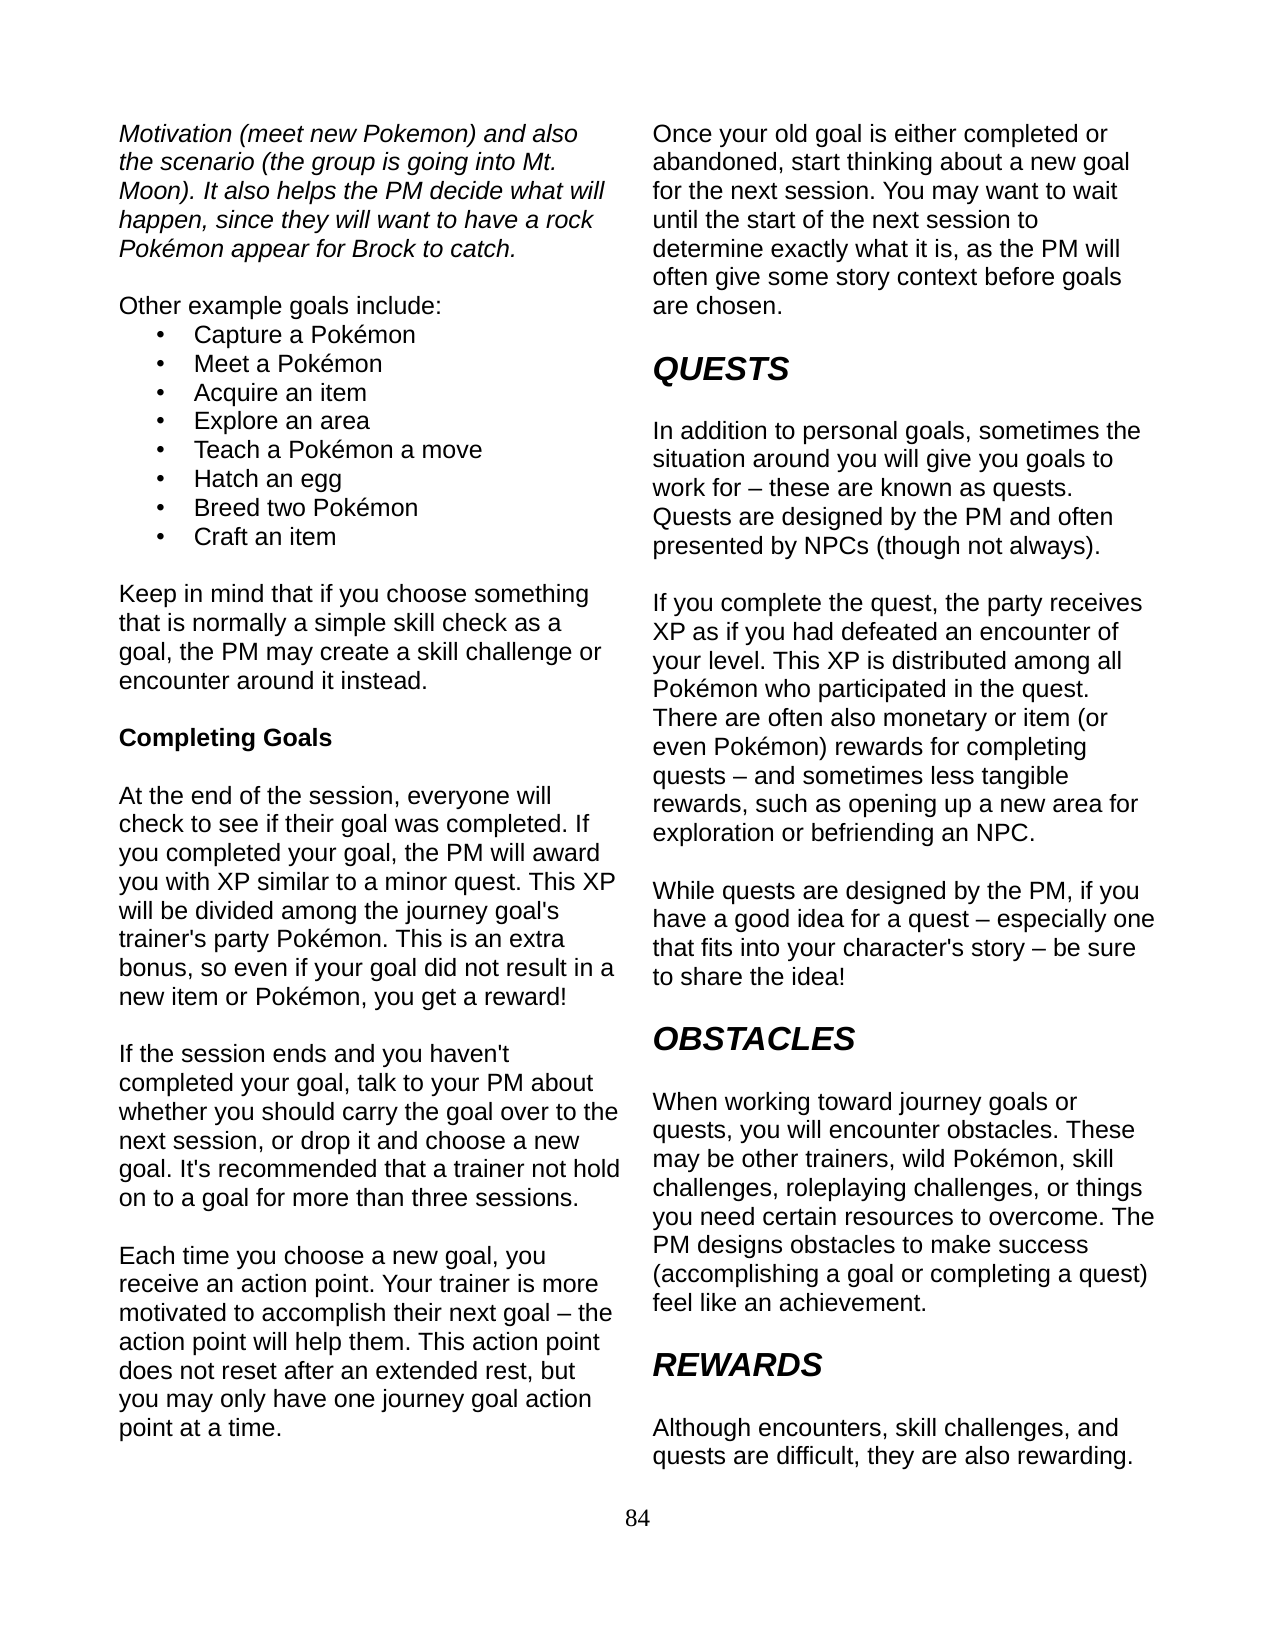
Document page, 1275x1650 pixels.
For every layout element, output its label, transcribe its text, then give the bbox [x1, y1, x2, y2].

text Keep in mind that if you choose something that is normally a simple skill check as a goal, the PM may create a skill challenge or encounter around it instead. [118, 579, 622, 694]
list Teach a Pokémon a move [156, 435, 622, 464]
list Hatch an egg [156, 464, 622, 493]
subtitle REWARDS [652, 1345, 1156, 1384]
text If you complete the quest, the party receives XP as if you had defeated an encounter of your level. This XP is distributed among all Pokémon who participated in the quest. There are often also monetary or item (or even Pokémon) rewards for completing quests – and sometimes less tangible rewards, such as opening up a new area for exploration or befriending an NPC. [652, 588, 1156, 847]
text While quests are designed by the PM, if you have a good idea for a quest – especially one that fits into your character's story – be sure to share the idea! [652, 876, 1156, 991]
subtitle QUESTS [652, 348, 1156, 387]
list Breed two Pokémon [156, 493, 622, 522]
text Other example goals include: [118, 291, 622, 320]
text Although encounters, skill challenges, and quests are difficult, they are also rewarding. [652, 1413, 1156, 1470]
list Acquire an item [156, 377, 622, 406]
list Craft an item [156, 522, 622, 551]
text At the end of the session, everyone will check to see if their goal was completed. If you completed your goal, the PM will award you with XP similar to a minor quest. This XP will be divided among the journey goal's trainer's party Pokémon. This is an extra bonus, so even if your goal did not result in a new item or Pokémon, you get a reward! [118, 781, 622, 1011]
list Explore an area [156, 406, 622, 435]
text Once your old goal is either completed or abandoned, start thinking about a new goal for the next session. You may want to wait until the start of the next session to determine exactly what it is, as the PM will often give some story context before goals are chosen. [652, 118, 1156, 320]
text Each time you choose a new goal, you receive an action point. Your trainer is more motivated to accomplish their next goal – the action point will help them. This action point does not reset after an extended rest, but you may only have one journey goal action point at a time. [118, 1241, 622, 1442]
list Meet a Pokémon [156, 349, 622, 377]
text Completing Goals [118, 723, 622, 752]
text In addition to personal goals, sometimes the situation around you will give you goals to work for – these are known as quests. Quests are designed by the PM and often presented by NPCs (though not always). [652, 416, 1156, 559]
text Motivation (meet new Pokemon) and also the scenario (the group is going into Mt. Moon). It also helps the PM decide what will happen, since they will want to have a rock Pokémon appear for Brock to catch. [118, 118, 622, 262]
text When working toward journey goals or quests, you will encounter obstacles. These may be other trainers, wild Pokémon, skill challenges, roleplaying challenges, or things you need certain resources to overcome. The PM designs obstacles to make success (accomplishing a goal or completing a quest) feel like an achievement. [652, 1087, 1156, 1317]
subtitle OBSTACLES [652, 1019, 1156, 1058]
text If the session ends and you haven't completed your goal, talk to your PM about whether you should carry the goal over to the next session, or drop it and choose a new goal. It's recommended that a trainer not hold on to a goal for more than three sessions. [118, 1039, 622, 1212]
list Capture a Pokémon [156, 320, 622, 349]
